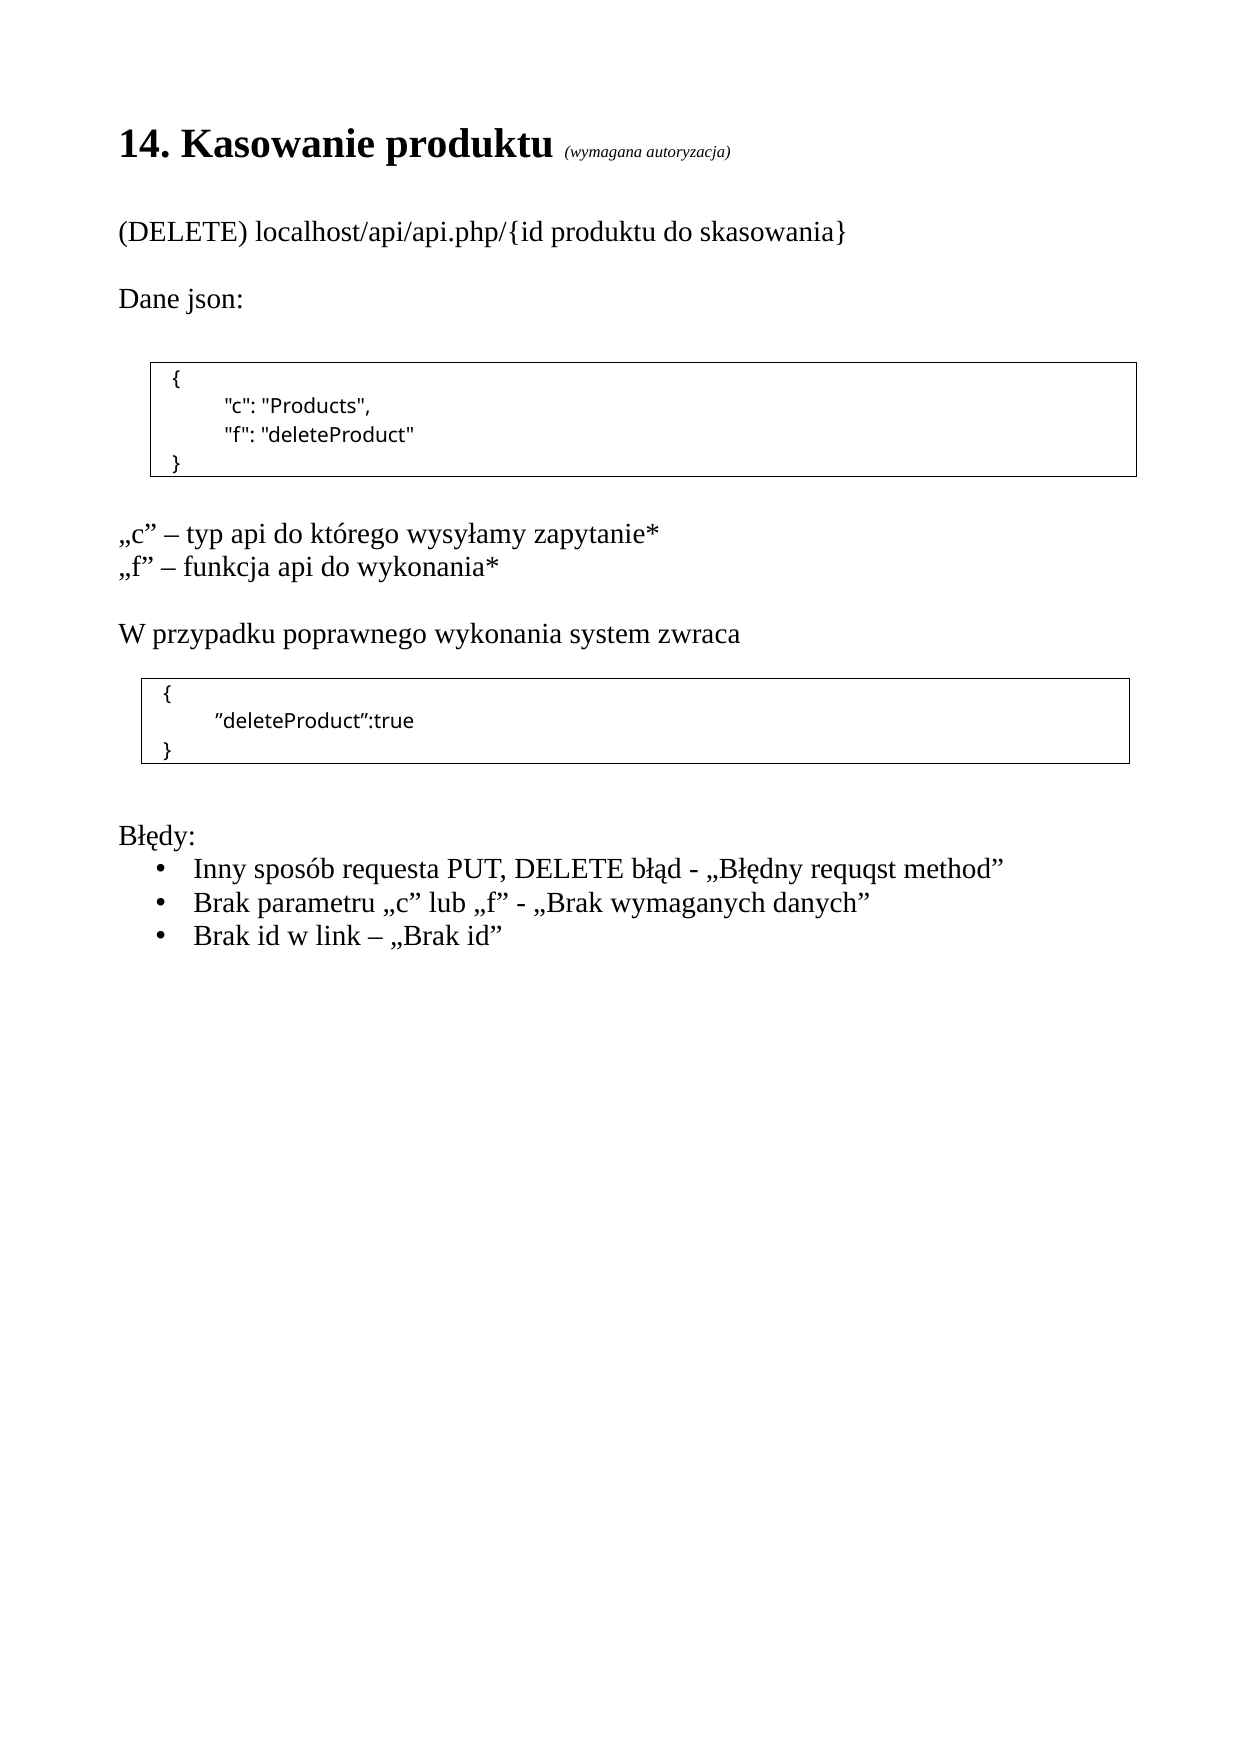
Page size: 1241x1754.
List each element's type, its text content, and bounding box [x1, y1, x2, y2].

list Inny sposób requesta PUT, DELETE błąd - „Błędny requqst method” [156, 851, 1122, 885]
text W przypadku poprawnego wykonania system zwraca [118, 616, 1122, 650]
text 14. Kasowanie produktu (wymagana autoryzacja) [118, 118, 1122, 166]
text Błędy: [118, 818, 1122, 851]
text „c” – typ api do którego wysyłamy zapytanie* [118, 516, 1122, 549]
text Dane json: [118, 281, 1122, 314]
list Brak id w link – „Brak id” [156, 918, 1122, 952]
text (DELETE) localhost/api/api.php/{id produktu do skasowania} [118, 214, 1122, 247]
text „f” – funkcja api do wykonania* [118, 549, 1122, 583]
list Brak parametru „c” lub „f” - „Brak wymaganych danych” [156, 885, 1122, 918]
